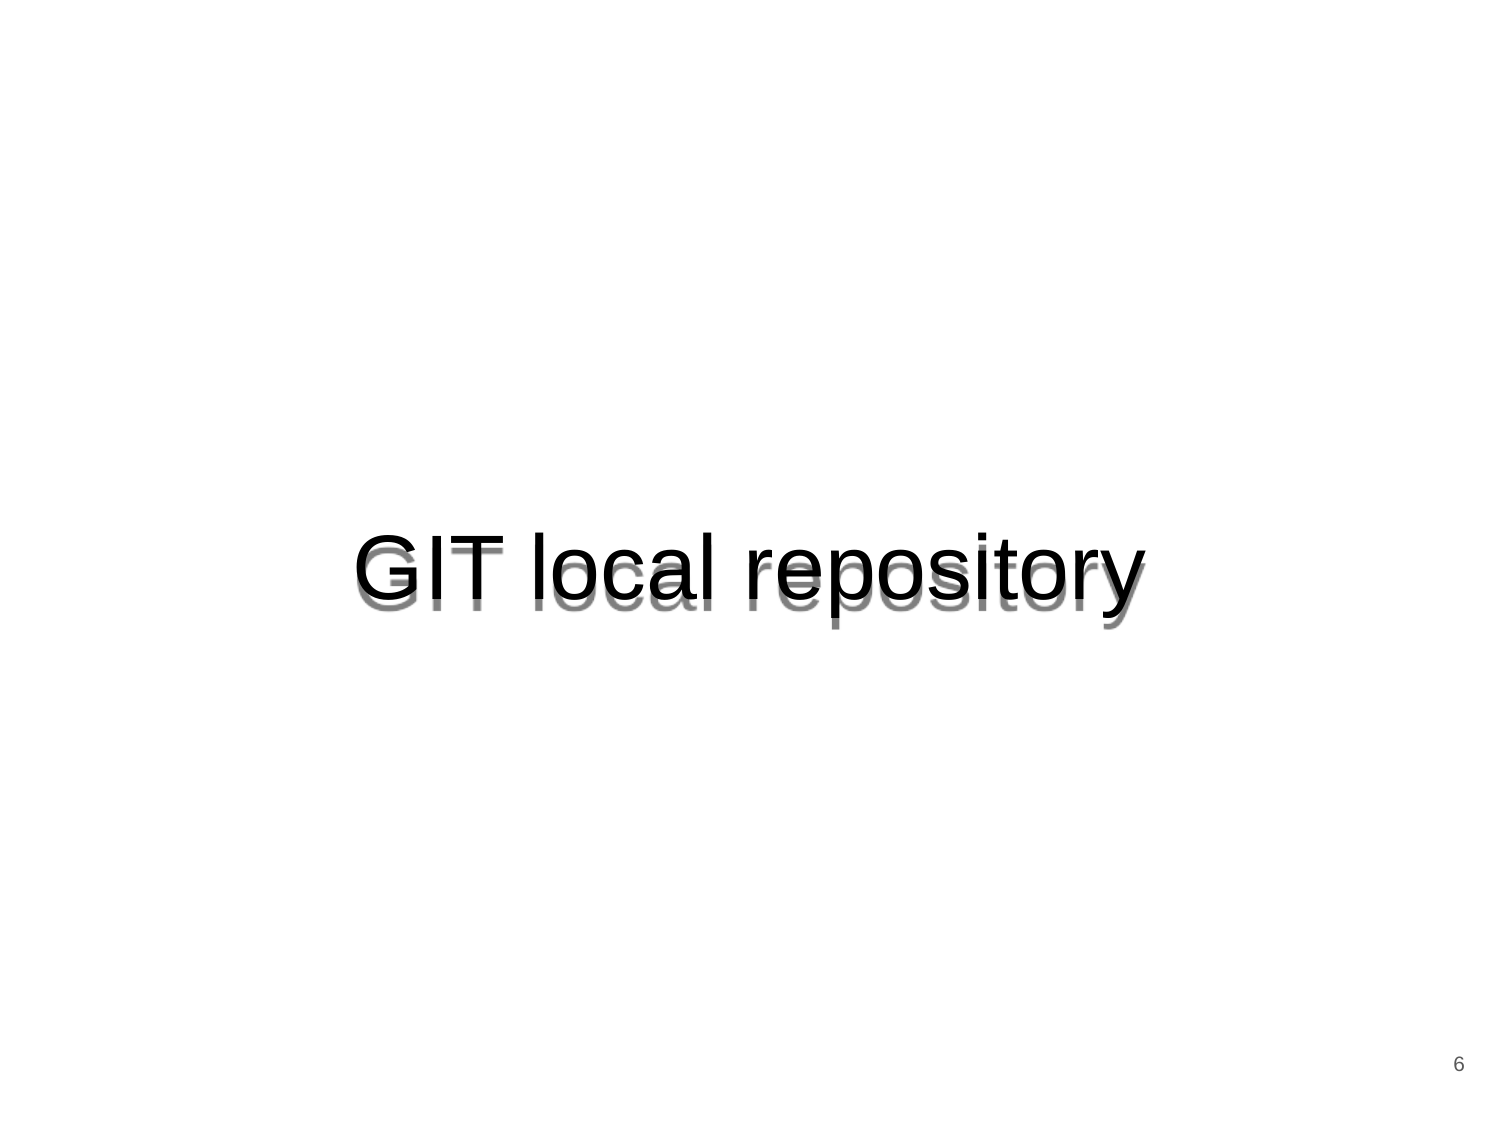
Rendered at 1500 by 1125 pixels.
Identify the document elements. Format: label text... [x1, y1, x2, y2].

title GIT local repository [51, 470, 1449, 655]
slide_number [1389, 1019, 1480, 1106]
